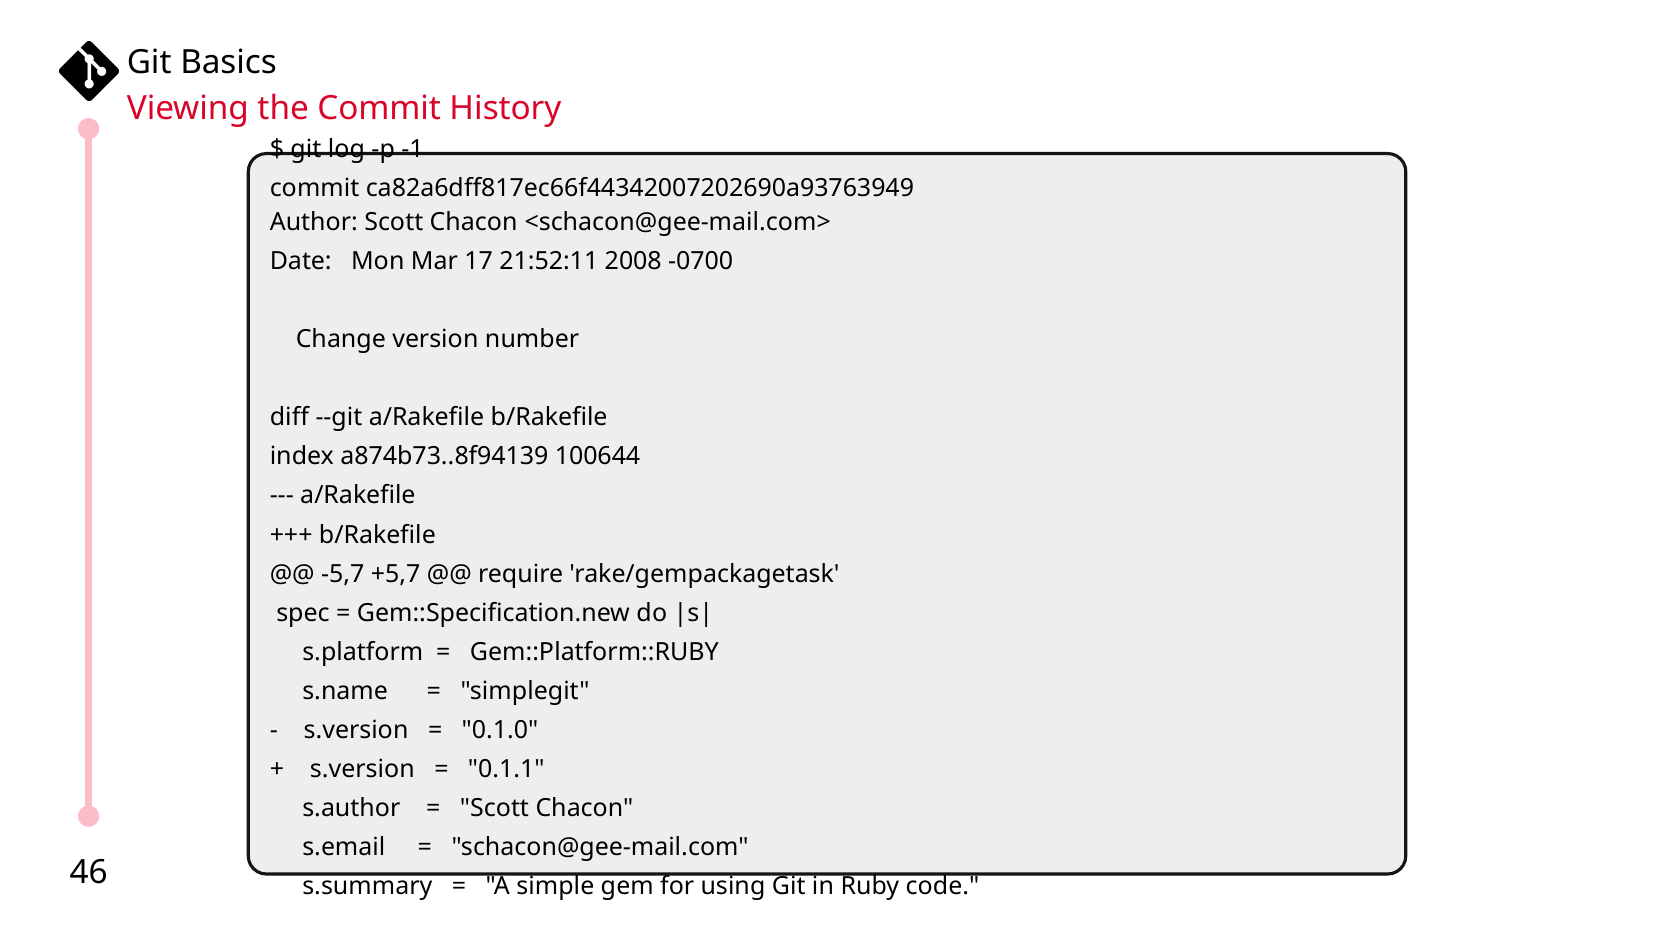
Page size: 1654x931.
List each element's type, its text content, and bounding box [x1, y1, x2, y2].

text_box Git Basics Viewing the Commit History [112, 31, 1506, 113]
text_box 46 [47, 840, 130, 889]
text_box $ git log -p -1 commit ca82a6dff817ec66f44342007202690a93763949 Author: Scott Chacon <schacon@gee-mail.com> Date: Mon Mar 17 21:52:11 2008 -0700 Change version number diff --git a/Rakefile b/Rakefile index a874b73..8f94139 100644 --- a/Rakefile +++ b/Rakefile @@ -5,7 +5,7 @@ require 'rake/gempackagetask' spec = Gem::Specification.new do |s| s.platform = Gem::Platform::RUBY s.name = "simplegit" - s.version = "0.1.0" + s.version = "0.1.1" s.author = "Scott Chacon" s.email = "schacon@gee-mail.com" s.summary = "A simple gem for using Git in Ruby code." [248, 153, 1406, 875]
picture [59, 41, 119, 101]
